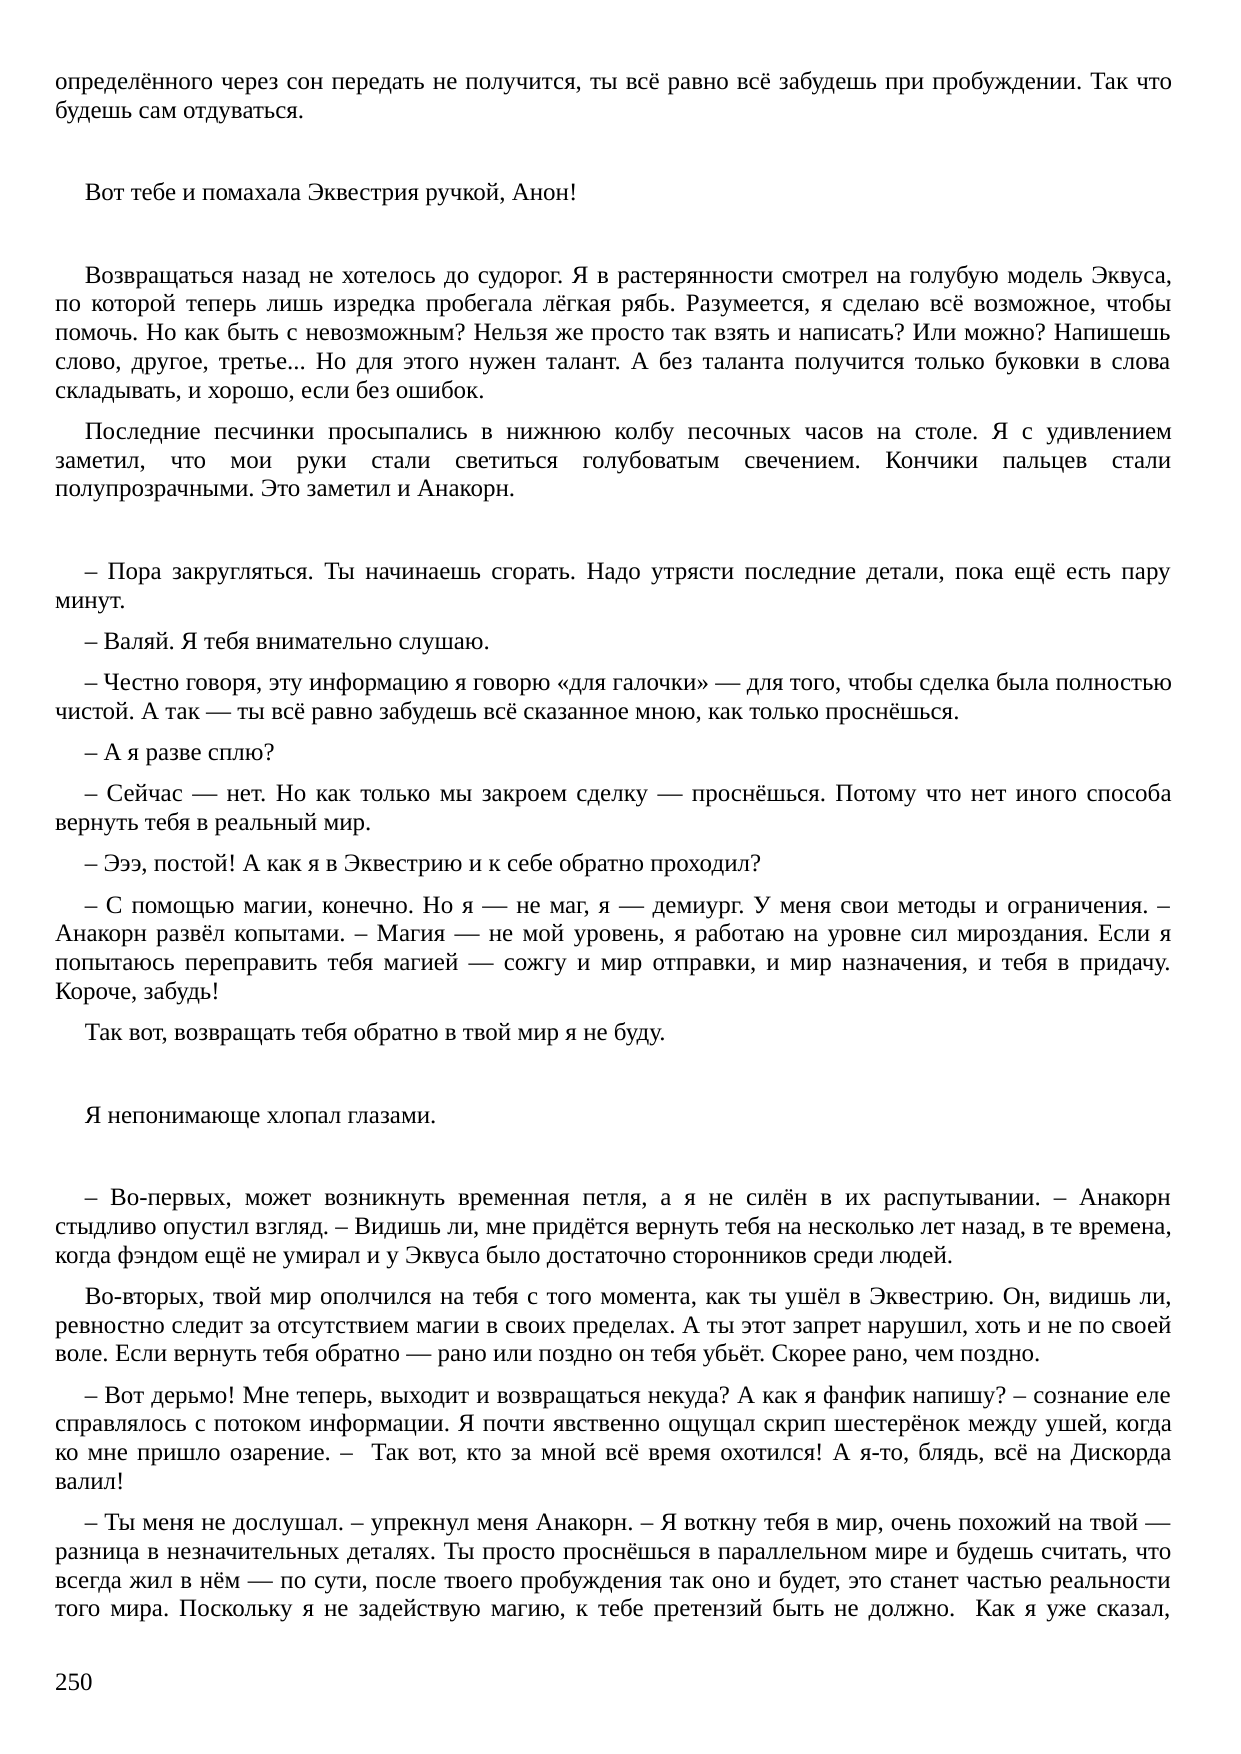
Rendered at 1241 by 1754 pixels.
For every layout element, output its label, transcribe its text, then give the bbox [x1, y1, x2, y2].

text определённого через сон передать не получится, ты всё равно всё забудешь при пробуждении. Так что будешь сам отдуваться. [55, 66, 1173, 123]
text – Сейчас — нет. Но как только мы закроем сделку — проснёшься. Потому что нет иного способа вернуть тебя в реальный мир. [55, 778, 1173, 836]
text – С помощью магии, конечно. Но я — не маг, я — демиург. У меня свои методы и ограничения. – Анакорн развёл копытами. – Магия — не мой уровень, я работаю на уровне сил мироздания. Если я попытаюсь переправить тебя магией — сожгу и мир отправки, и мир назначения, и тебя в придачу. Короче, забудь! [55, 890, 1173, 1005]
text – А я разве сплю? [55, 737, 1173, 766]
text Я непонимающе хлопал глазами. [55, 1100, 1173, 1128]
text – Валяй. Я тебя внимательно слушаю. [55, 626, 1173, 655]
text Вот тебе и помахала Эквестрия ручкой, Анон! [55, 177, 1173, 206]
text Возвращаться назад не хотелось до судорог. Я в растерянности смотрел на голубую модель Эквуса, по которой теперь лишь изредка пробегала лёгкая рябь. Разумеется, я сделаю всё возможное, чтобы помочь. Но как быть с невозможным? Нельзя же просто так взять и написать? Или можно? Напишешь слово, другое, третье... Но для этого нужен талант. А без таланта получится только буковки в слова складывать, и хорошо, если без ошибок. [55, 260, 1173, 403]
text – Во-первых, может возникнуть временная петля, а я не силён в их распутывании. – Анакорн стыдливо опустил взгляд. – Видишь ли, мне придётся вернуть тебя на несколько лет назад, в те времена, когда фэндом ещё не умирал и у Эквуса было достаточно сторонников среди людей. [55, 1182, 1173, 1268]
text Так вот, возвращать тебя обратно в твой мир я не буду. [55, 1017, 1173, 1046]
text – Эээ, постой! А как я в Эквестрию и к себе обратно проходил? [55, 848, 1173, 877]
text – Вот дерьмо! Мне теперь, выходит и возвращаться некуда? А как я фанфик напишу? – сознание еле справлялось с потоком информации. Я почти явственно ощущал скрип шестерёнок между ушей, когда ко мне пришло озарение. – Так вот, кто за мной всё время охотился! А я-то, блядь, всё на Дискорда валил! [55, 1380, 1173, 1495]
text Во-вторых, твой мир ополчился на тебя с того момента, как ты ушёл в Эквестрию. Он, видишь ли, ревностно следит за отсутствием магии в своих пределах. А ты этот запрет нарушил, хоть и не по своей воле. Если вернуть тебя обратно — рано или поздно он тебя убьёт. Скорее рано, чем поздно. [55, 1281, 1173, 1367]
text – Пора закругляться. Ты начинаешь сгорать. Надо утрясти последние детали, пока ещё есть пару минут. [55, 556, 1173, 613]
text – Честно говоря, эту информацию я говорю «для галочки» — для того, чтобы сделка была полностью чистой. А так — ты всё равно забудешь всё сказанное мною, как только проснёшься. [55, 667, 1173, 725]
text – Ты меня не дослушал. – упрекнул меня Анакорн. – Я воткну тебя в мир, очень похожий на твой — разница в незначительных деталях. Ты просто проснёшься в параллельном мире и будешь считать, что всегда жил в нём — по сути, после твоего пробуждения так оно и будет, это станет частью реальности того мира. Поскольку я не задействую магию, к тебе претензий быть не должно. Как я уже сказал, [55, 1507, 1173, 1622]
text Последние песчинки просыпались в нижнюю колбу песочных часов на столе. Я с удивлением заметил, что мои руки стали светиться голубоватым свечением. Кончики пальцев стали полупрозрачными. Это заметил и Анакорн. [55, 416, 1173, 502]
